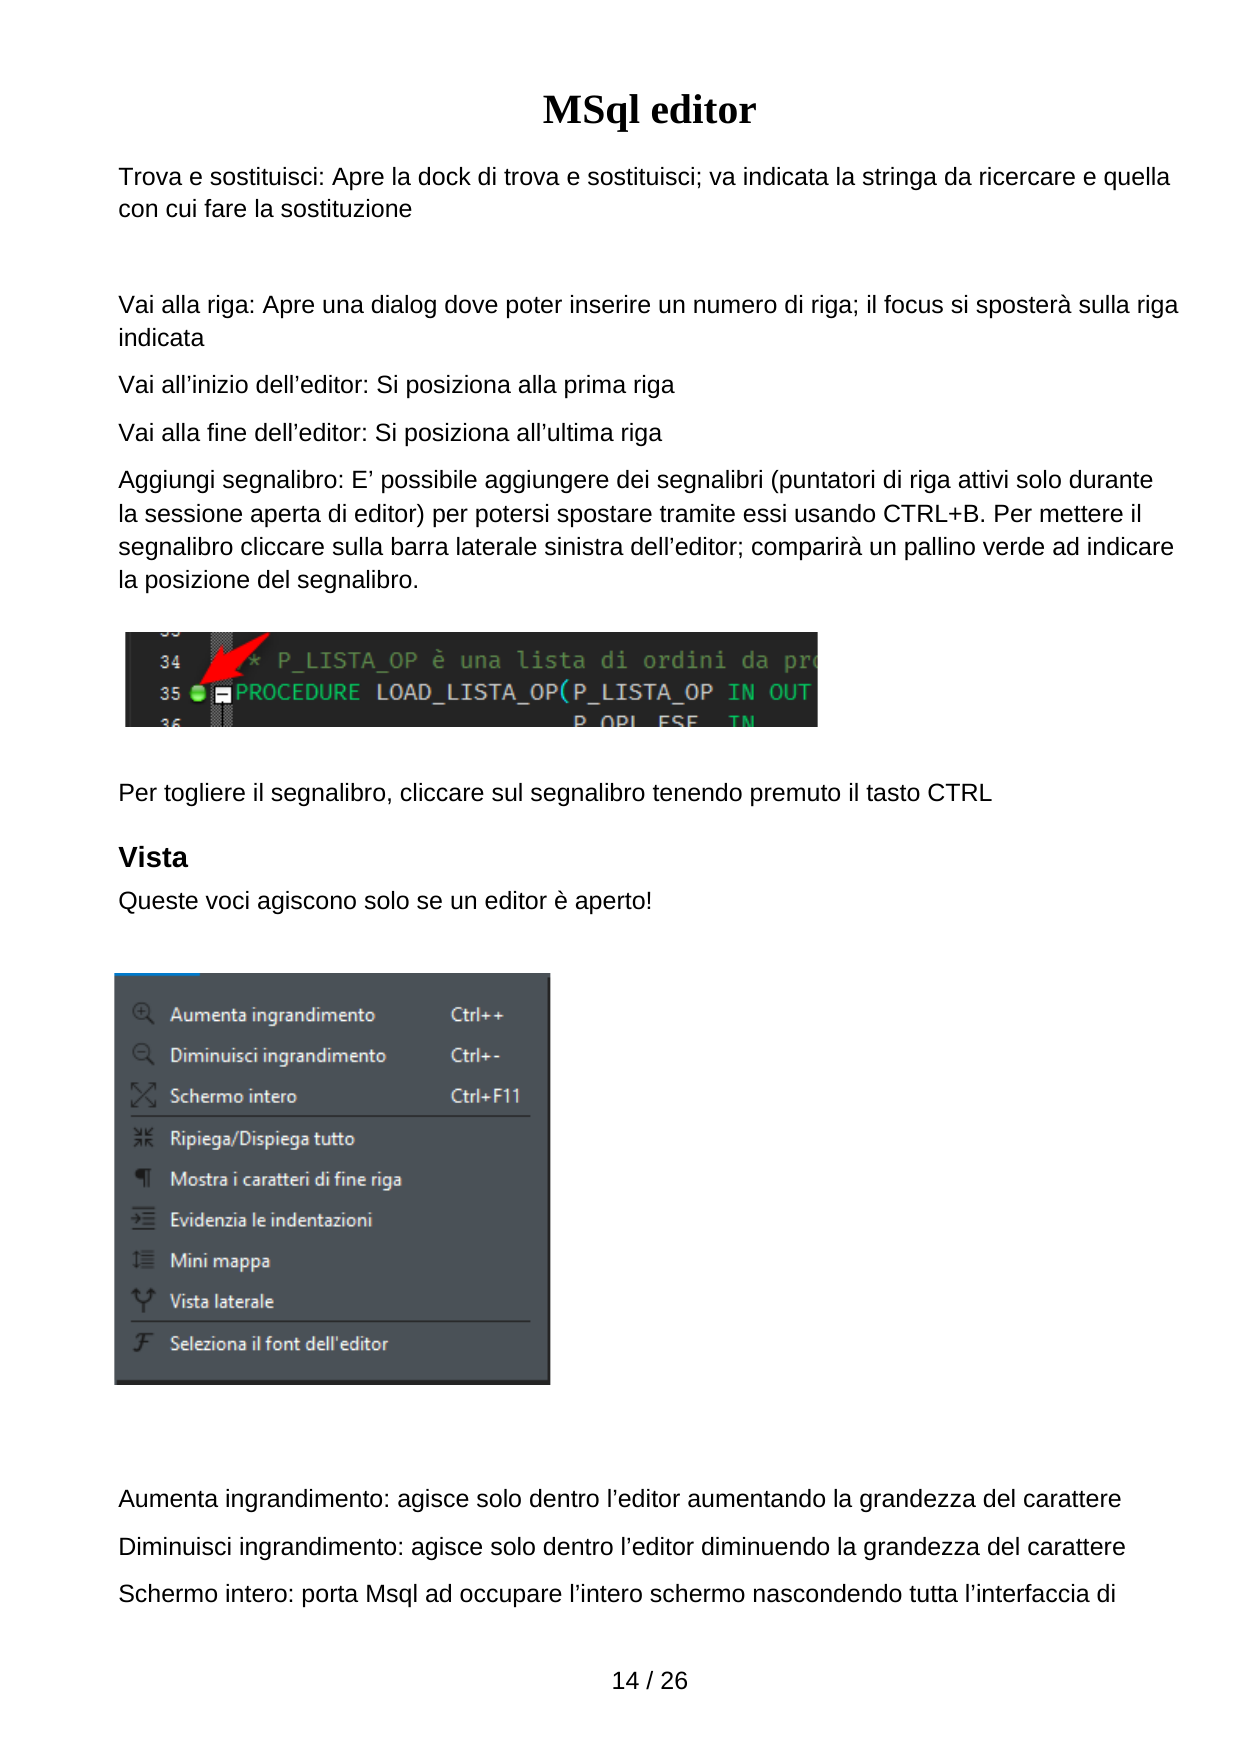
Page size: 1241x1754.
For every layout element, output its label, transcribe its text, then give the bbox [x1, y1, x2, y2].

text Aumenta ingrandimento: agisce solo dentro l’editor aumentando la grandezza del carattere [118, 1484, 1181, 1513]
subtitle Vista [118, 840, 1181, 874]
text Schermo intero: porta Msql ad occupare l’intero schermo nascondendo tutta l’interfaccia di [118, 1579, 1181, 1608]
text Vai alla riga: Apre una dialog dove poter inserire un numero di riga; il focus si sposterà sulla riga indicata [118, 290, 1181, 351]
text Diminuisci ingrandimento: agisce solo dentro l’editor diminuendo la grandezza del carattere [118, 1532, 1181, 1561]
text Vai alla fine dell’editor: Si posiziona all’ultima riga [118, 418, 1181, 447]
text Trova e sostituisci: Apre la dock di trova e sostituisci; va indicata la stringa da ricercare e quella con cui fare la sostituzione [118, 161, 1181, 223]
text Vai all’inizio dell’editor: Si posiziona alla prima riga [118, 370, 1181, 399]
text Queste voci agiscono solo se un editor è aperto! [118, 886, 1181, 915]
picture [125, 632, 818, 727]
picture [114, 973, 551, 1385]
text Per togliere il segnalibro, cliccare sul segnalibro tenendo premuto il tasto CTRL [118, 778, 1181, 807]
text Aggiungi segnalibro: E’ possibile aggiungere dei segnalibri (puntatori di riga attivi solo durante la sessione aperta di editor) per potersi spostare tramite essi usando CTRL+B. Per mettere il segnalibro cliccare sulla barra laterale sinistra dell’editor; comparirà un pallino verde ad indicare la posizione del segnalibro. [118, 466, 1181, 593]
